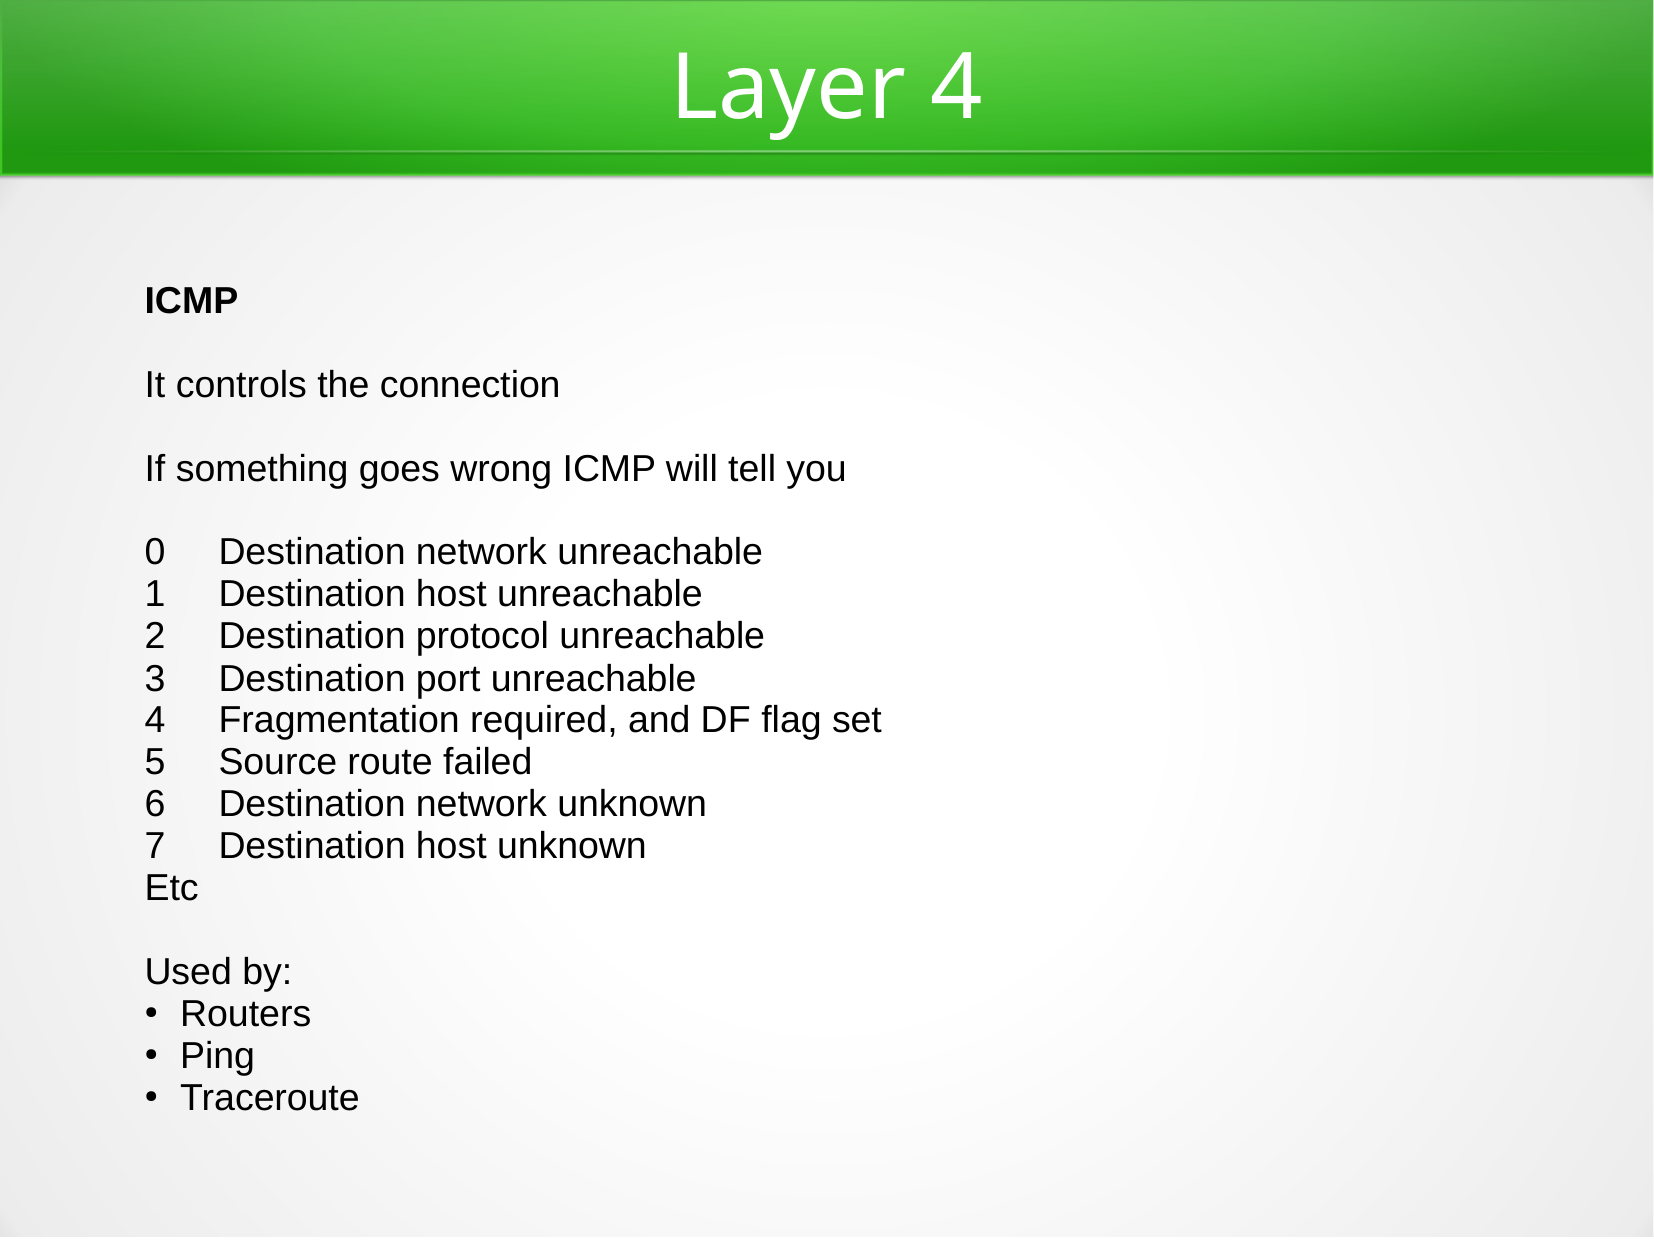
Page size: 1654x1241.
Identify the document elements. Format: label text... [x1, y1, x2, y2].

picture [0, 0, 1654, 1237]
title [82, 11, 1571, 154]
text_box ICMP It controls the connection If something goes wrong ICMP will tell you 0 Destination network unreachable 1 Destination host unreachable 2 Destination protocol unreachable 3 Destination port unreachable 4 Fragmentation required, and DF flag set 5 Source route failed 6 Destination network unknown 7 Destination host unknown Etc Used by: Routers Ping Traceroute [129, 271, 1512, 1241]
